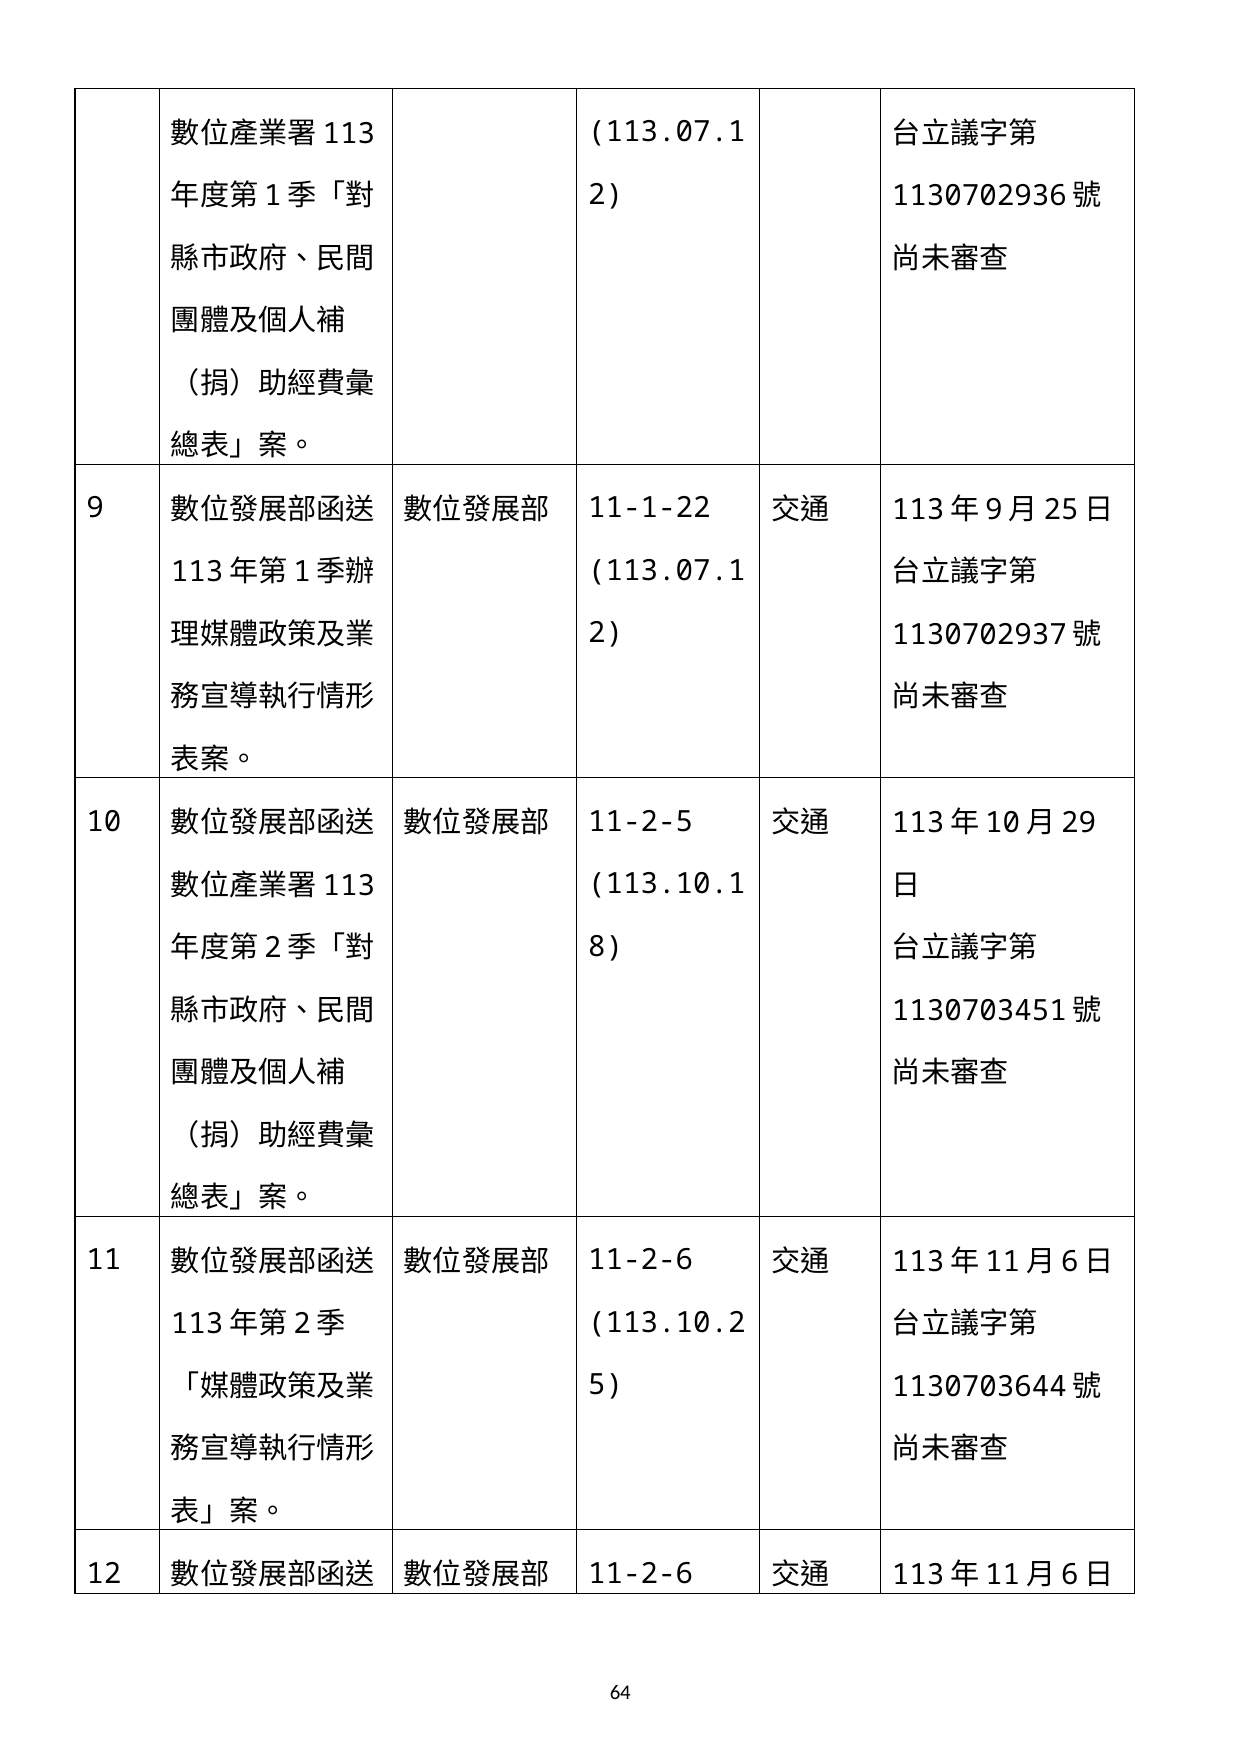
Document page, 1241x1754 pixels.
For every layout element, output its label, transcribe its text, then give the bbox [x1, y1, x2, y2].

table_cell [76, 89, 159, 464]
table_cell 113年9月25日 台立議字第1130702937號 尚未審查 [881, 465, 1134, 777]
table_cell 交通 [760, 1217, 880, 1529]
table_cell 數位發展部函送113年第1季辦理媒體政策及業務宣導執行情形表案。 [160, 465, 392, 777]
table_cell (113.07.12) [577, 89, 759, 464]
table_cell 數位發展部函送 [160, 1530, 392, 1593]
table_cell 11-2-6 [577, 1530, 759, 1593]
table_cell 數位發展部 [393, 1217, 576, 1529]
table_cell 9 [76, 465, 159, 777]
table_cell [760, 89, 880, 464]
table_cell 交通 [760, 1530, 880, 1593]
table_cell 交通 [760, 778, 880, 1216]
table_cell 數位發展部 [393, 1530, 576, 1593]
table_cell 數位發展部 [393, 778, 576, 1216]
table_cell 113年11月6日 [881, 1530, 1134, 1593]
table_cell 數位發展部函送113年第2季「媒體政策及業務宣導執行情形表」案。 [160, 1217, 392, 1529]
table_cell 數位產業署113年度第1季「對縣市政府、民間團體及個人補（捐）助經費彙總表」案。 [160, 89, 392, 464]
table_cell 數位發展部 [393, 465, 576, 777]
table_cell 11-2-6 (113.10.25) [577, 1217, 759, 1529]
table_cell 11 [76, 1217, 159, 1529]
table_cell 12 [76, 1530, 159, 1593]
table_cell 11-1-22 (113.07.12) [577, 465, 759, 777]
table_cell 10 [76, 778, 159, 1216]
table_cell [393, 89, 576, 464]
table_cell 113年10月29日 台立議字第1130703451號 尚未審查 [881, 778, 1134, 1216]
table_cell 11-2-5 (113.10.18) [577, 778, 759, 1216]
table_cell 交通 [760, 465, 880, 777]
table_cell 數位發展部函送數位產業署113年度第2季「對縣市政府、民間團體及個人補（捐）助經費彙總表」案。 [160, 778, 392, 1216]
table_cell 台立議字第1130702936號 尚未審查 [881, 89, 1134, 464]
table_cell 113年11月6日 台立議字第1130703644號 尚未審查 [881, 1217, 1134, 1529]
